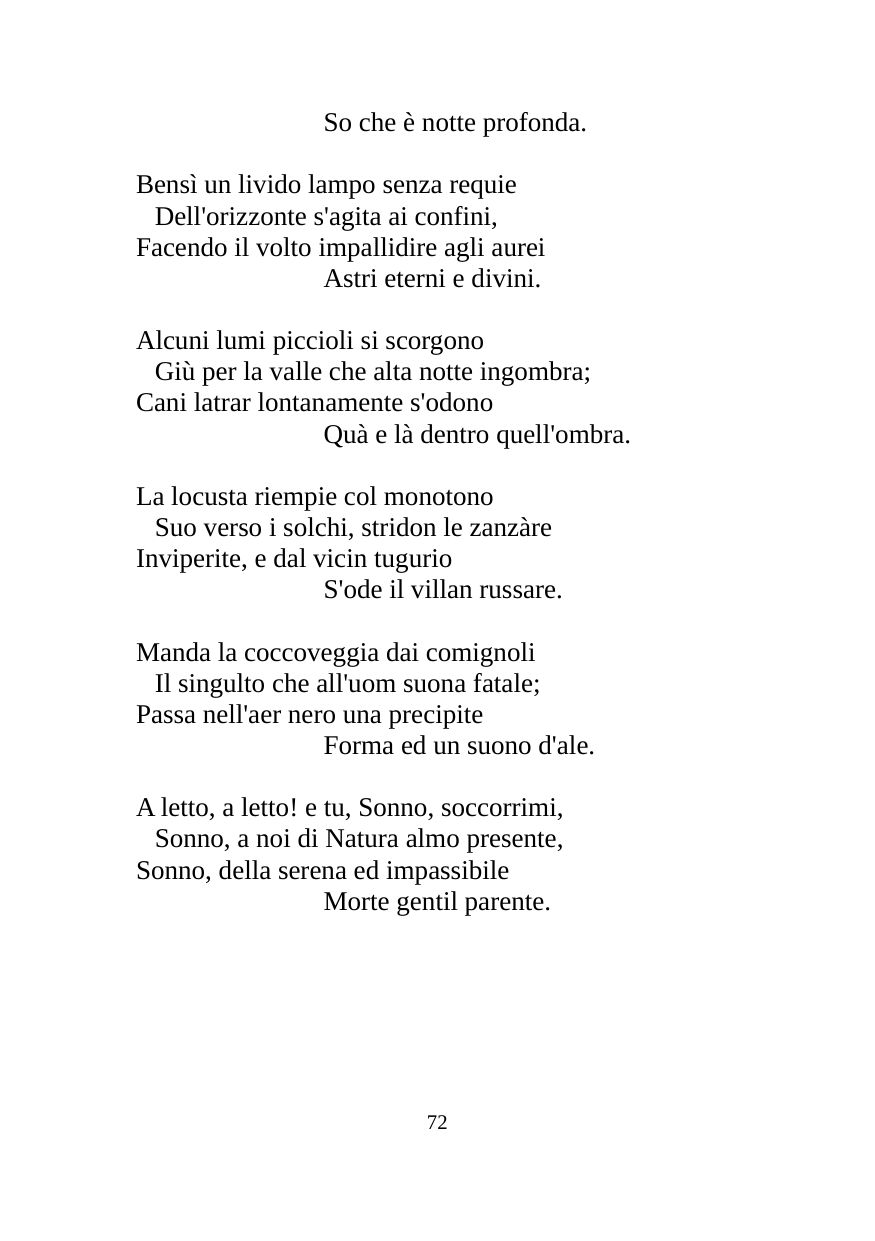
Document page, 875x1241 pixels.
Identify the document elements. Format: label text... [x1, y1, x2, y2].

text Quà e là dentro quell'ombra. [294, 418, 768, 449]
text Cani latrar lontanamente s'odono [106, 387, 768, 418]
text Suo verso i solchi, stridon le zanzàre [125, 511, 768, 542]
text Facendo il volto impallidire agli aurei [106, 231, 768, 262]
text A letto, a letto! e tu, Sonno, soccorrimi, [106, 791, 768, 823]
text Manda la coccoveggia dai comignoli [106, 636, 768, 667]
text So che è notte profonda. [294, 106, 768, 137]
text Il singulto che all'uom suona fatale; [125, 667, 768, 698]
text Sonno, della serena ed impassibile [106, 854, 768, 885]
text La locusta riempie col monotono [106, 480, 768, 511]
text Passa nell'aer nero una precipite [106, 698, 768, 729]
text Sonno, a noi di Natura almo presente, [125, 823, 768, 854]
text Inviperite, e dal vicin tugurio [106, 542, 768, 573]
text Morte gentil parente. [294, 885, 768, 916]
text Giù per la valle che alta notte ingombra; [125, 355, 768, 387]
text Forma ed un suono d'ale. [294, 729, 768, 760]
text Astri eterni e divini. [294, 262, 768, 293]
text Alcuni lumi piccioli si scorgono [106, 324, 768, 355]
text Bensì un livido lampo senza requie [106, 168, 768, 200]
text Dell'orizzonte s'agita ai confini, [125, 200, 768, 231]
text S'ode il villan russare. [294, 573, 768, 604]
